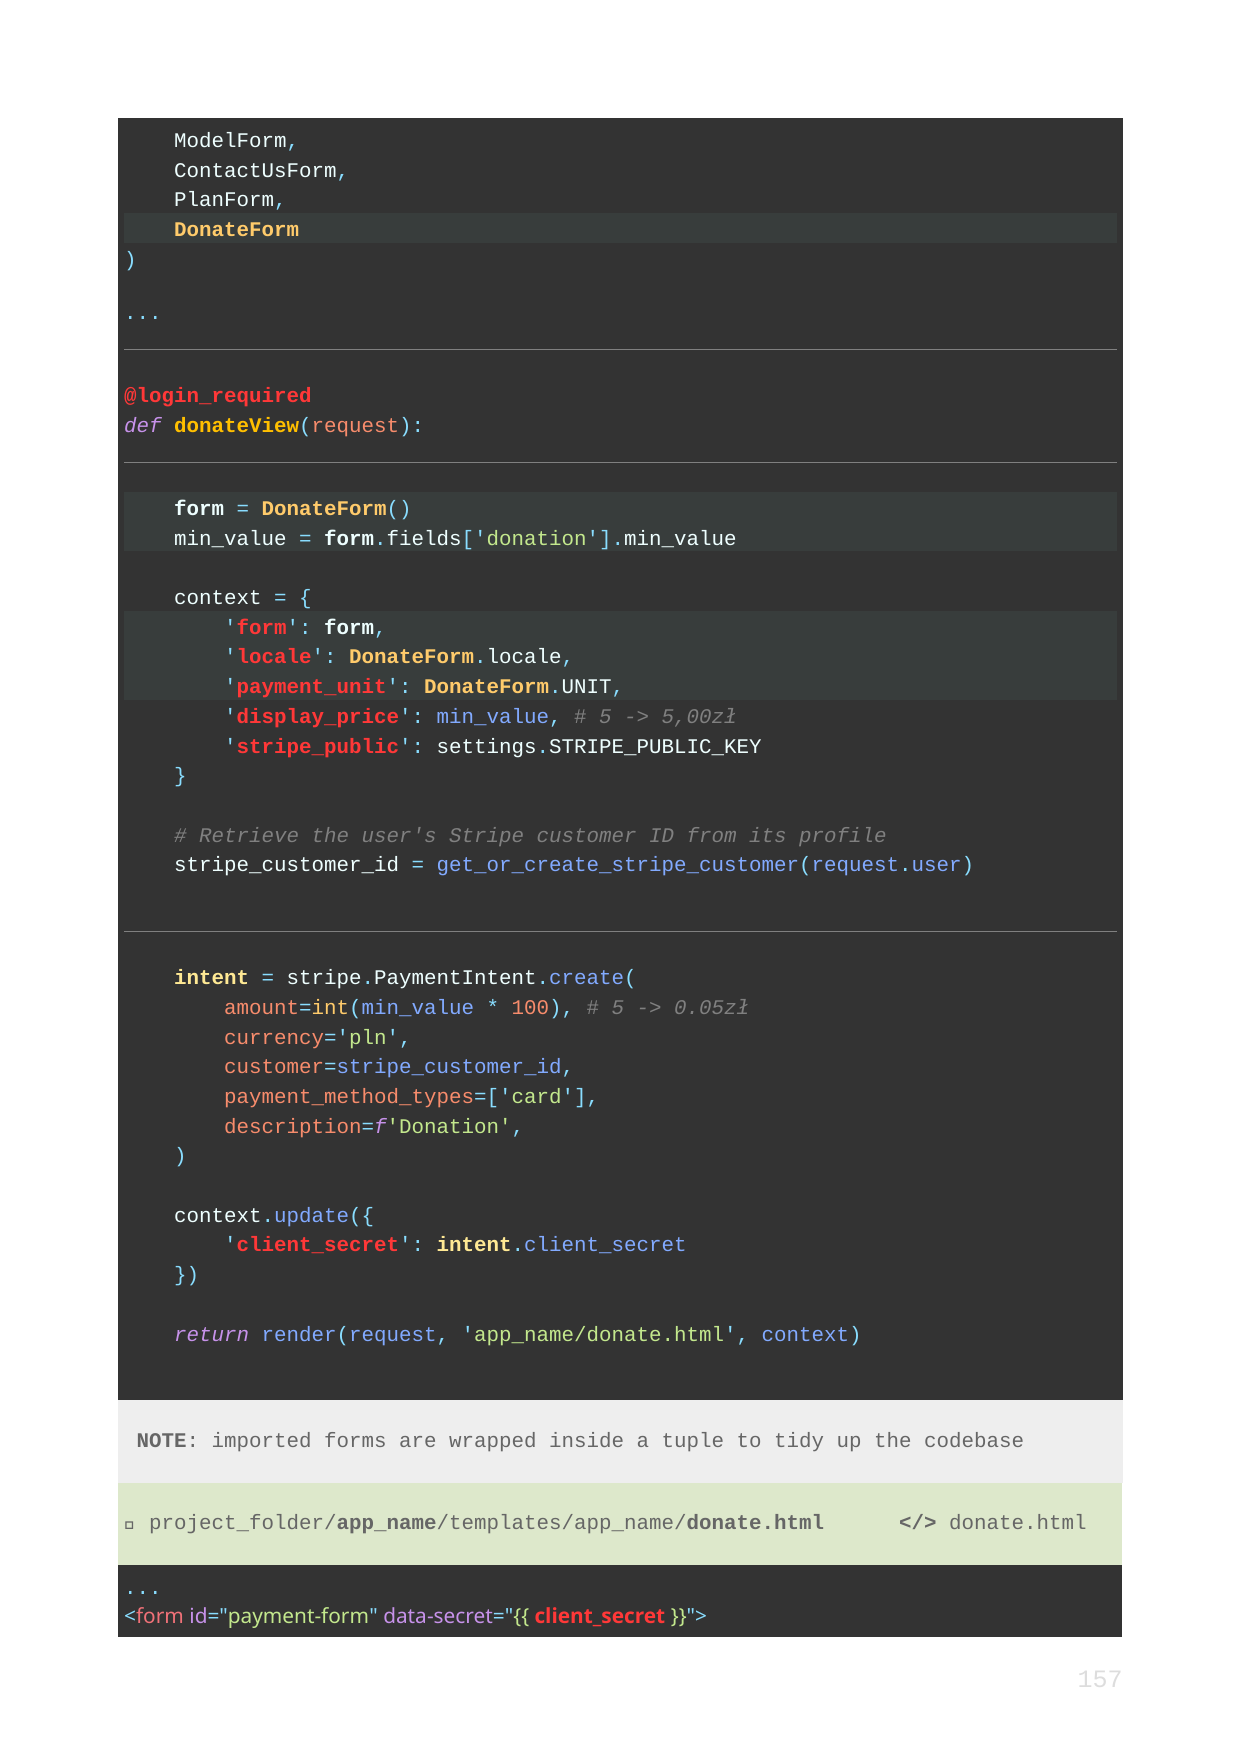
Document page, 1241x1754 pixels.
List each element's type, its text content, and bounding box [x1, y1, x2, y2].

table_cell NOTE: imported forms are wrapped inside a tuple to tidy up the codebase [118, 1400, 1123, 1483]
table_cell ... <form id="payment-form" data-secret="{{ client_secret }}"> [118, 1565, 1122, 1637]
table_cell ModelForm, ContactUsForm, PlanForm, DonateForm ) ... @login_required def donateView(request): form = DonateForm() min_value = form.fields['donation'].min_value context = { 'form': form, 'locale': DonateForm.locale, 'payment_unit': DonateForm.UNIT, 'display_price': min_value, # 5 -> 5,00zł 'stripe_public': settings.STRIPE_PUBLIC_KEY } # Retrieve the user's Stripe customer ID from its profile stripe_customer_id = get_or_create_stripe_customer(request.user) intent = stripe.PaymentIntent.create( amount=int(min_value * 100), # 5 -> 0.05zł currency='pln', customer=stripe_customer_id, payment_method_types=['card'], description=f'Donation', ) context.update({ 'client_secret': intent.client_secret }) return render(request, 'app_name/donate.html', context) [118, 118, 1123, 1400]
table_header 📝 project_folder/app_name/templates/app_name/donate.html </> donate.html [118, 1483, 1122, 1565]
